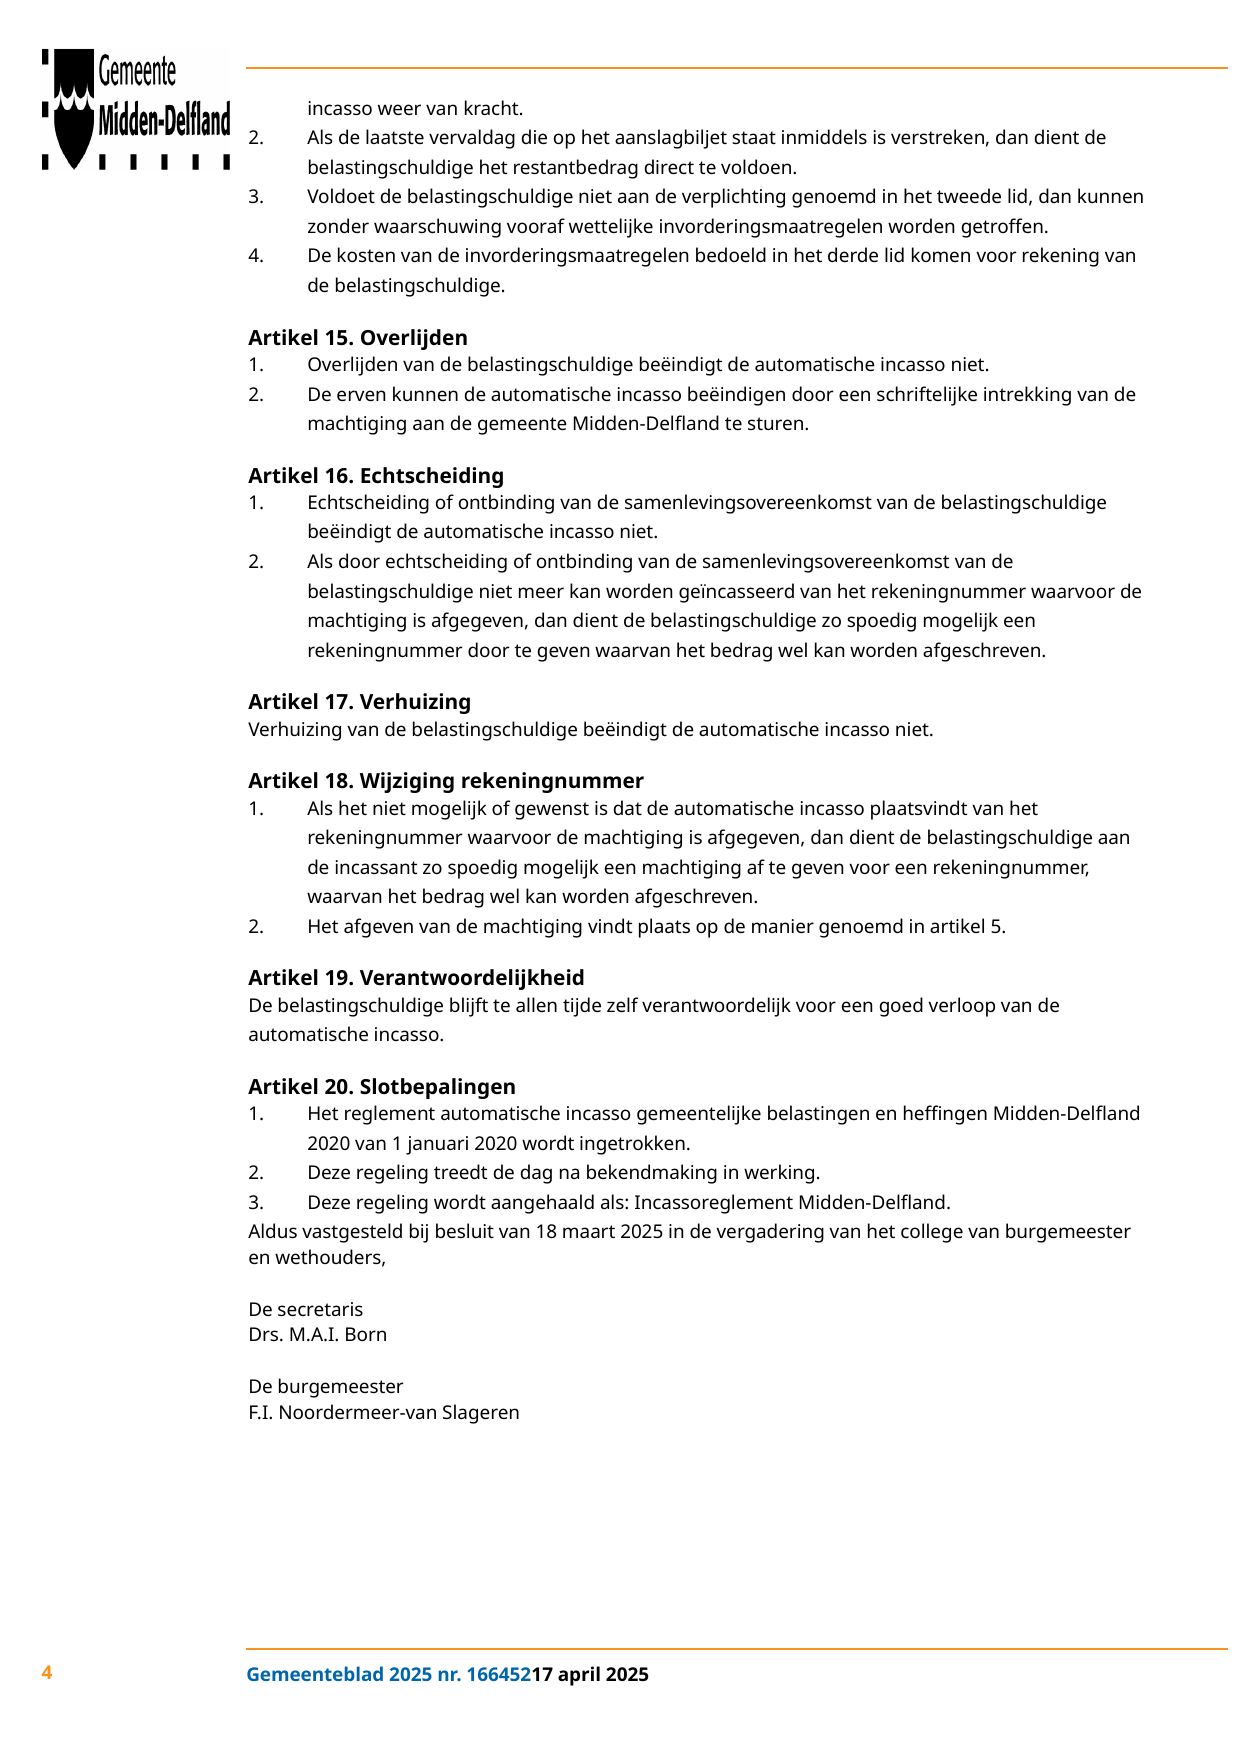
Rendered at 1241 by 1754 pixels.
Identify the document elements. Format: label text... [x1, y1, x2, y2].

list Als de laatste vervaldag die op het aanslagbiljet staat inmiddels is verstreken, dan dient de belastingschuldige het restantbedrag direct te voldoen. [248, 124, 1152, 180]
list Voldoet de belastingschuldige niet aan de verplichting genoemd in het tweede lid, dan kunnen zonder waarschuwing vooraf wettelijke invorderingsmaatregelen worden getroffen. [248, 183, 1152, 239]
list Het afgeven van de machtiging vindt plaats op de manier genoemd in artikel 5. [248, 913, 1152, 939]
text De secretaris [248, 1296, 1152, 1322]
text De belastingschuldige blijft te allen tijde zelf verantwoordelijk voor een goed verloop van de automatische incasso. [248, 992, 1152, 1047]
text Artikel 16. Echtscheiding [248, 461, 1152, 489]
list De kosten van de invorderingsmaatregelen bedoeld in het derde lid komen voor rekening van de belastingschuldige. [248, 243, 1152, 298]
list De erven kunnen de automatische incasso beëindigen door een schriftelijke intrekking van de machtiging aan de gemeente Midden-Delfland te sturen. [248, 381, 1152, 436]
list Als het niet mogelijk of gewenst is dat de automatische incasso plaatsvindt van het rekeningnummer waarvoor de machtiging is afgegeven, dan dient de belastingschuldige aan de incassant zo spoedig mogelijk een machtiging af te geven voor een rekeningnummer, waarvan het bedrag wel kan worden afgeschreven. [248, 795, 1152, 909]
list incasso weer van kracht. [248, 95, 1152, 121]
text Drs. M.A.I. Born [248, 1322, 1152, 1347]
text Artikel 17. Verhuizing [248, 687, 1152, 716]
text De burgemeester [248, 1373, 1152, 1399]
picture [41, 47, 231, 172]
list Als door echtscheiding of ontbinding van de samenlevingsovereenkomst van de belastingschuldige niet meer kan worden geïncasseerd van het rekeningnummer waarvoor de machtiging is afgegeven, dan dient de belastingschuldige zo spoedig mogelijk een rekeningnummer door te geven waarvan het bedrag wel kan worden afgeschreven. [248, 548, 1152, 663]
list Overlijden van de belastingschuldige beëindigt de automatische incasso niet. [248, 351, 1152, 377]
text Artikel 15. Overlijden [248, 323, 1152, 351]
list Echtscheiding of ontbinding van de samenlevingsovereenkomst van de belastingschuldige beëindigt de automatische incasso niet. [248, 489, 1152, 544]
list Deze regeling wordt aangehaald als: Incassoreglement Midden-Delfland. [248, 1189, 1152, 1215]
list Het reglement automatische incasso gemeentelijke belastingen en heffingen Midden-Delfland 2020 van 1 januari 2020 wordt ingetrokken. [248, 1100, 1152, 1156]
text Artikel 19. Verantwoordelijkheid [248, 963, 1152, 992]
text Artikel 20. Slotbepalingen [248, 1072, 1152, 1100]
text Artikel 18. Wijziging rekeningnummer [248, 766, 1152, 795]
text Verhuizing van de belastingschuldige beëindigt de automatische incasso niet. [248, 716, 1152, 742]
text F.I. Noordermeer-van Slageren [248, 1399, 1152, 1424]
list Deze regeling treedt de dag na bekendmaking in werking. [248, 1159, 1152, 1185]
text Aldus vastgesteld bij besluit van 18 maart 2025 in de vergadering van het college van burgemeester en wethouders, [248, 1219, 1152, 1270]
